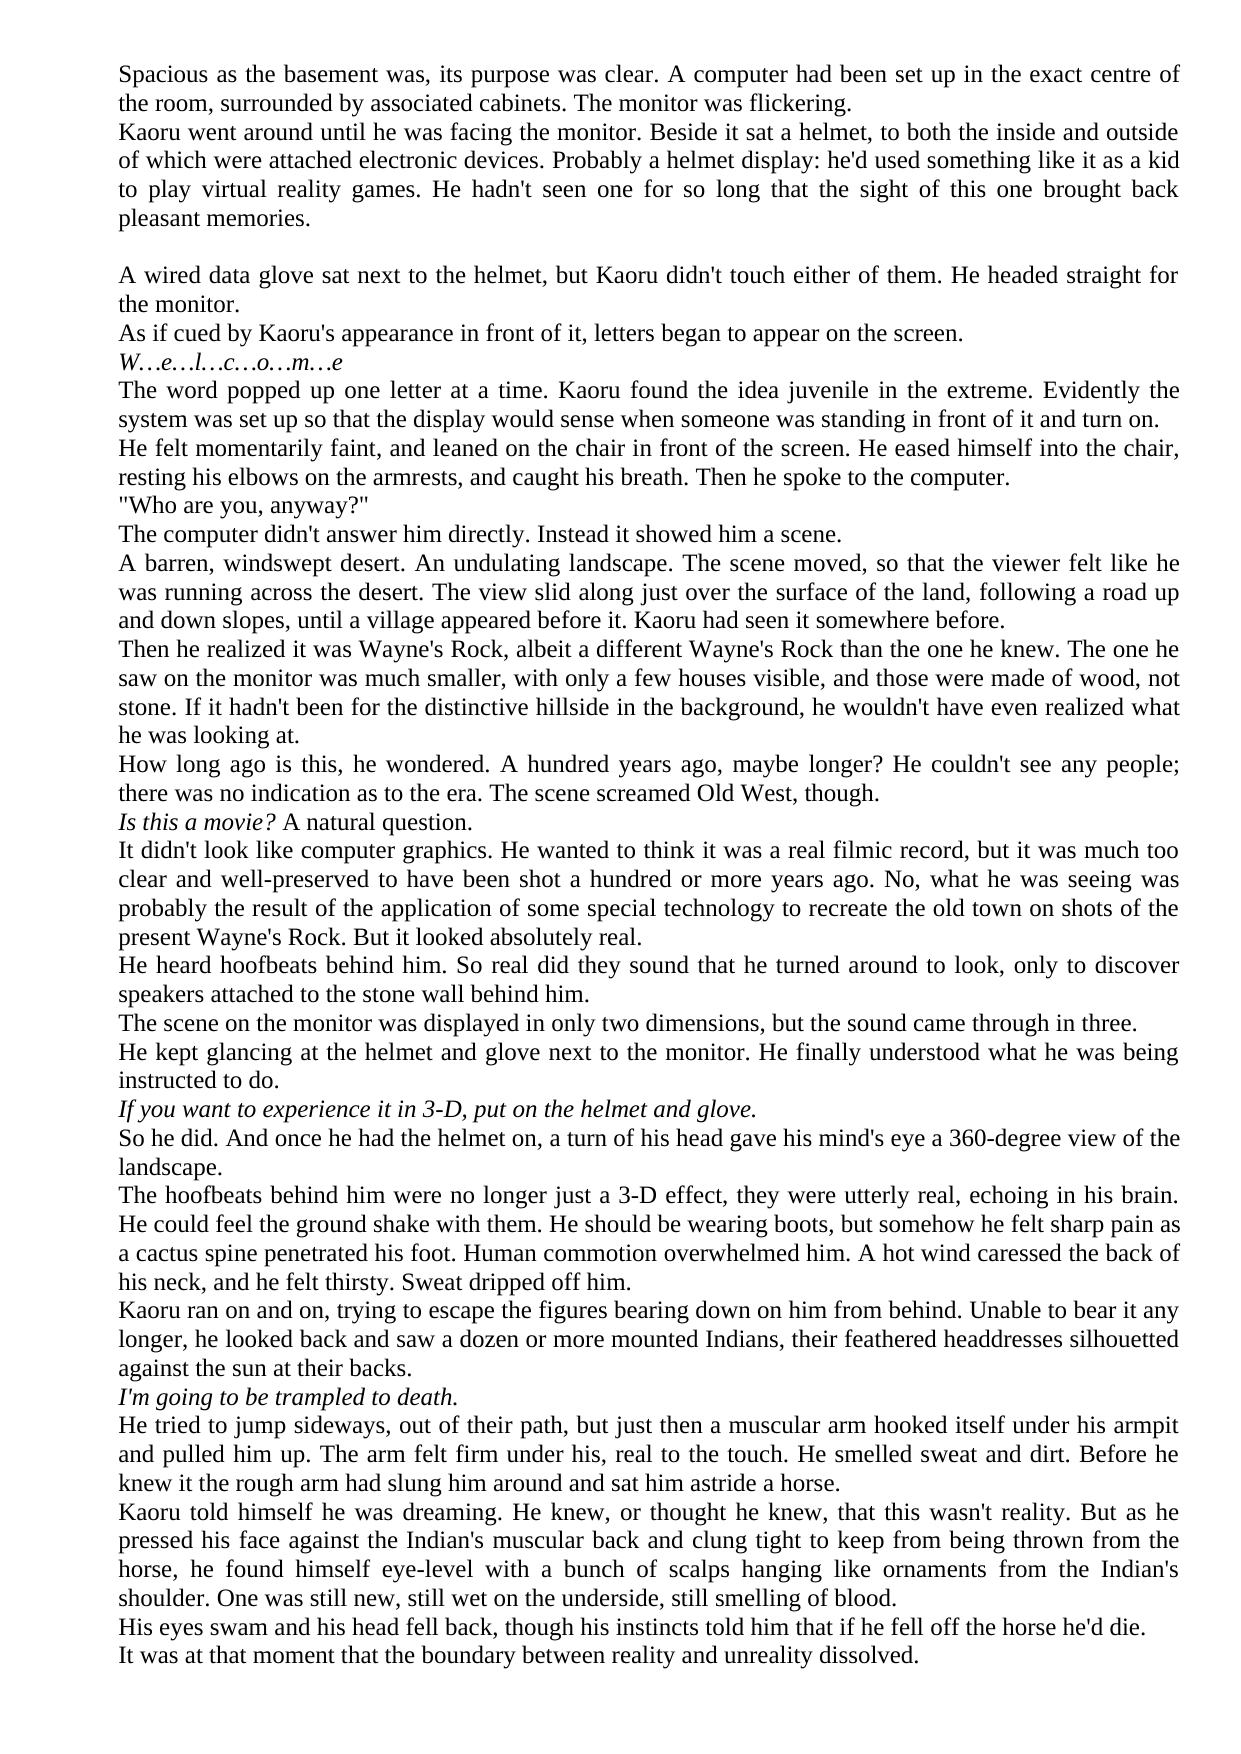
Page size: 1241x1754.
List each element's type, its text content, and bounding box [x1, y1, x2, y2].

text He felt momentarily faint, and leaned on the chair in front of the screen. He eased himself into the chair, resting his elbows on the armrests, and caught his breath. Then he spoke to the computer. [118, 433, 1181, 490]
text How long ago is this, he wondered. A hundred years ago, maybe longer? He couldn't see any people; there was no indication as to the era. The scene screamed Old West, though. [118, 749, 1181, 807]
text A barren, windswept desert. An undulating landscape. The scene moved, so that the viewer felt like he was running across the desert. The view slid along just over the surface of the land, following a road up and down slopes, until a village appeared before it. Kaoru had seen it somewhere before. [118, 548, 1181, 634]
text As if cued by Kaoru's appearance in front of it, letters began to appear on the screen. [118, 318, 1181, 347]
text If you want to experience it in 3-D, put on the helmet and glove. [118, 1094, 1181, 1123]
text He kept glancing at the helmet and glove next to the monitor. He finally understood what he was being instructed to do. [118, 1037, 1181, 1094]
text Then he realized it was Wayne's Rock, albeit a different Wayne's Rock than the one he knew. The one he saw on the monitor was much smaller, with only a few houses visible, and those were made of wood, not stone. If it hadn't been for the distinctive hillside in the background, he wouldn't have even realized what he was looking at. [118, 634, 1181, 749]
text Kaoru told himself he was dreaming. He knew, or thought he knew, that this wasn't reality. But as he pressed his face against the Indian's muscular back and clung tight to keep from being thrown from the horse, he found himself eye-level with a bunch of scalps hanging like ornaments from the Indian's shoulder. One was still new, still wet on the underside, still smelling of blood. [118, 1497, 1181, 1612]
text Is this a movie? A natural question. [118, 807, 1181, 835]
text Kaoru went around until he was facing the monitor. Beside it sat a helmet, to both the inside and outside of which were attached electronic devices. Probably a helmet display: he'd used something like it as a kid to play virtual reality games. He hadn't seen one for so long that the sight of this one brought back pleasant memories. [118, 117, 1181, 232]
text The computer didn't answer him directly. Instead it showed him a scene. [118, 519, 1181, 548]
text So he did. And once he had the helmet on, a turn of his head gave his mind's eye a 360-degree view of the landscape. [118, 1123, 1181, 1180]
text It was at that moment that the boundary between reality and unreality dissolved. [118, 1640, 1181, 1669]
text A wired data glove sat next to the helmet, but Kaoru didn't touch either of them. He headed straight for the monitor. [118, 260, 1181, 318]
text He heard hoofbeats behind him. So real did they sound that he turned around to look, only to discover speakers attached to the stone wall behind him. [118, 950, 1181, 1008]
text I'm going to be trampled to death. [118, 1382, 1181, 1410]
text He tried to jump sideways, out of their path, but just then a muscular arm hooked itself under his armpit and pulled him up. The arm felt firm under his, real to the touch. He smelled sweat and dirt. Before he knew it the rough arm had slung him around and sat him astride a horse. [118, 1410, 1181, 1497]
text "Who are you, anyway?" [118, 490, 1181, 519]
text The word popped up one letter at a time. Kaoru found the idea juvenile in the extreme. Evidently the system was set up so that the display would sense when someone was standing in front of it and turn on. [118, 375, 1181, 433]
text It didn't look like computer graphics. He wanted to think it was a real filmic record, but it was much too clear and well-preserved to have been shot a hundred or more years ago. No, what he was seeing was probably the result of the application of some special technology to recreate the old town on shots of the present Wayne's Rock. But it looked absolutely real. [118, 835, 1181, 950]
text The scene on the monitor was displayed in only two dimensions, but the sound came through in three. [118, 1008, 1181, 1037]
text Kaoru ran on and on, trying to escape the figures bearing down on him from behind. Unable to bear it any longer, he looked back and saw a dozen or more mounted Indians, their feathered headdresses silhouetted against the sun at their backs. [118, 1295, 1181, 1382]
text W…e…l…c…o…m…e [118, 347, 1181, 375]
text The hoofbeats behind him were no longer just a 3-D effect, they were utterly real, echoing in his brain. He could feel the ground shake with them. He should be wearing boots, but somehow he felt sharp pain as a cactus spine penetrated his foot. Human commotion overwhelmed him. A hot wind caressed the back of his neck, and he felt thirsty. Sweat dripped off him. [118, 1180, 1181, 1295]
text His eyes swam and his head fell back, though his instincts told him that if he fell off the horse he'd die. [118, 1612, 1181, 1640]
text Spacious as the basement was, its purpose was clear. A computer had been set up in the exact centre of the room, surrounded by associated cabinets. The monitor was flickering. [118, 59, 1181, 117]
